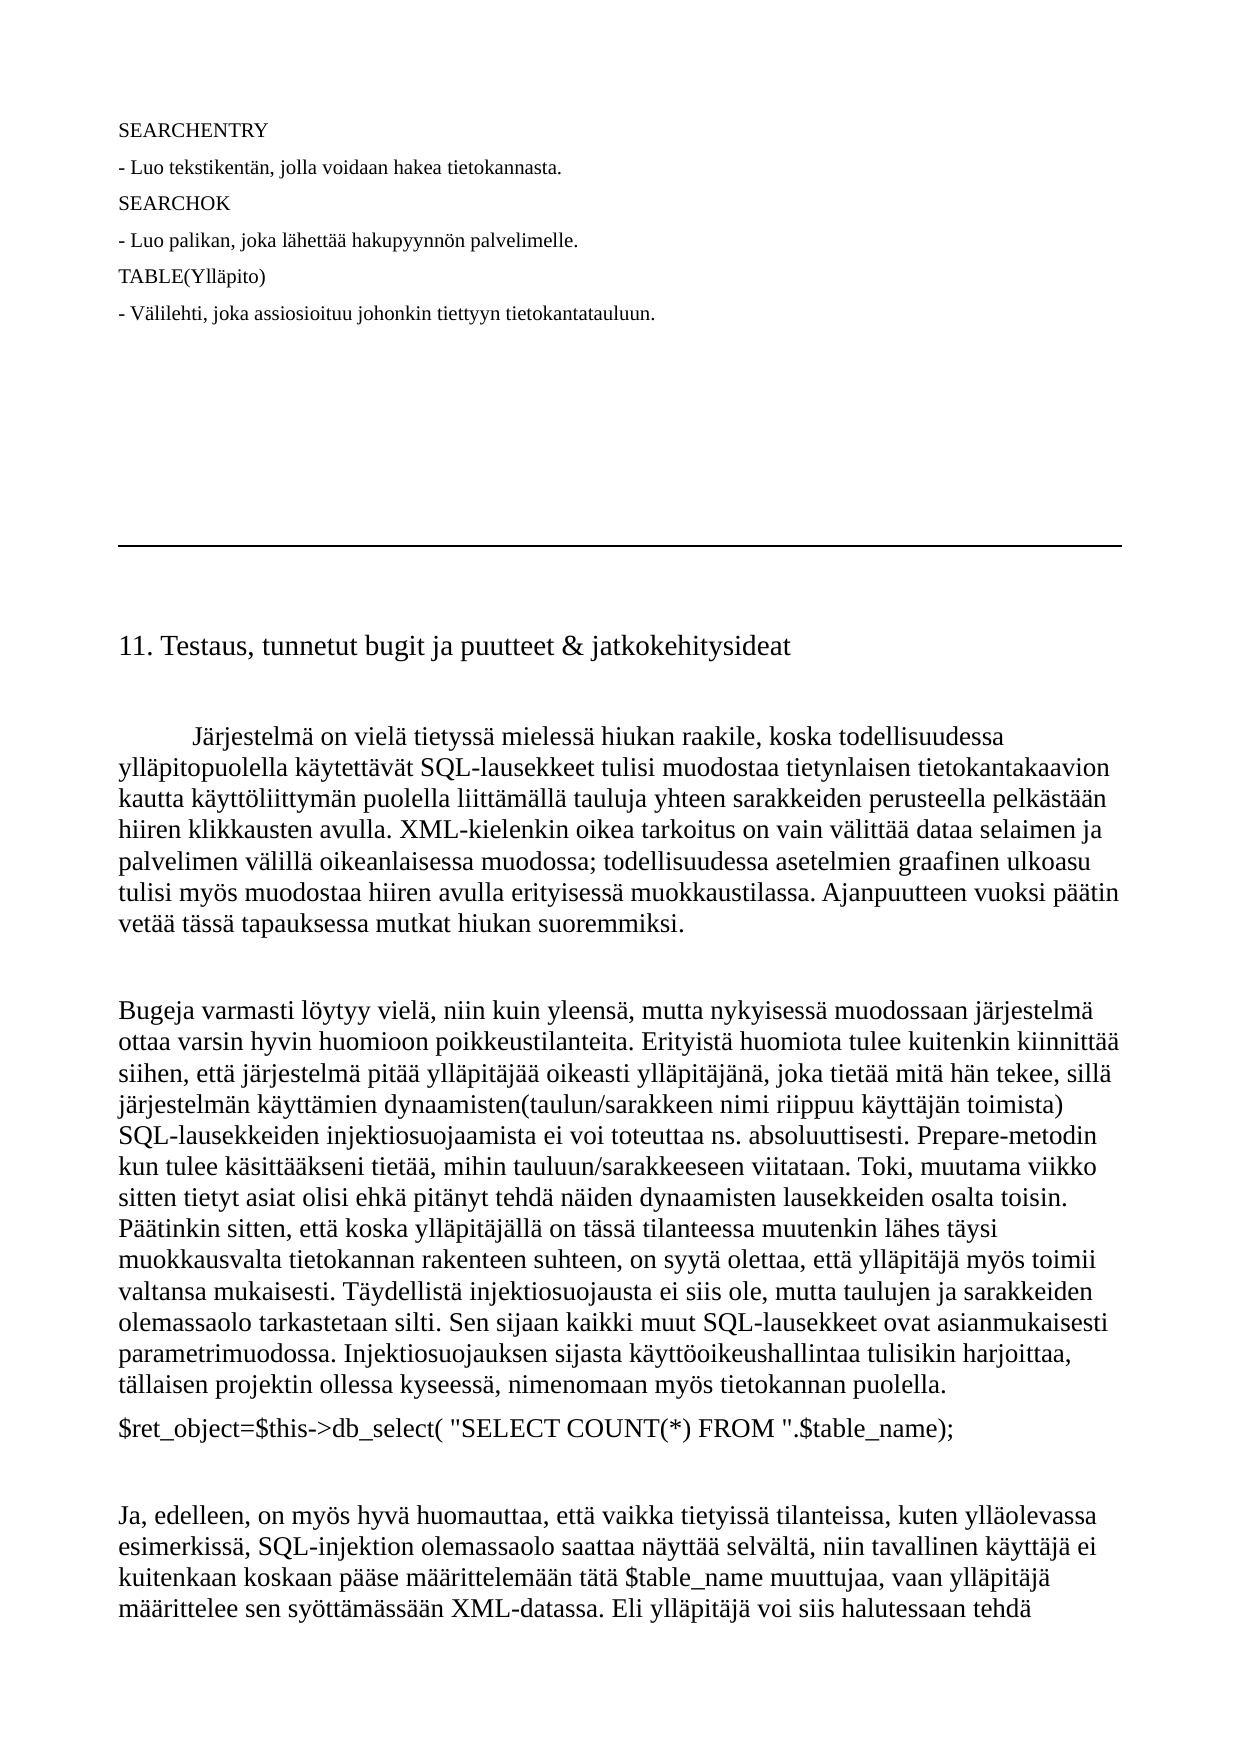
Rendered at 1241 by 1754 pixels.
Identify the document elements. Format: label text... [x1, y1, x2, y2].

text - Luo palikan, joka lähettää hakupyynnön palvelimelle. [118, 228, 1122, 252]
text SEARCHENTRY [118, 118, 1122, 142]
text $ret_object=$this->db_select( "SELECT COUNT(*) FROM ".$table_name); [118, 1412, 1122, 1443]
text Ja, edelleen, on myös hyvä huomauttaa, että vaikka tietyissä tilanteissa, kuten ylläolevassa esimerkissä, SQL-injektion olemassaolo saattaa näyttää selvältä, niin tavallinen käyttäjä ei kuitenkaan koskaan pääse määrittelemään tätä $table_name muuttujaa, vaan ylläpitäjä määrittelee sen syöttämässään XML-datassa. Eli ylläpitäjä voi siis halutessaan tehdä [118, 1499, 1122, 1624]
text Järjestelmä on vielä tietyssä mielessä hiukan raakile, koska todellisuudessa ylläpitopuolella käytettävät SQL-lausekkeet tulisi muodostaa tietynlaisen tietokantakaavion kautta käyttöliittymän puolella liittämällä tauluja yhteen sarakkeiden perusteella pelkästään hiiren klikkausten avulla. XML-kielenkin oikea tarkoitus on vain välittää dataa selaimen ja palvelimen välillä oikeanlaisessa muodossa; todellisuudessa asetelmien graafinen ulkoasu tulisi myös muodostaa hiiren avulla erityisessä muokkaustilassa. Ajanpuutteen vuoksi päätin vetää tässä tapauksessa mutkat hiukan suoremmiksi. [118, 720, 1122, 938]
text Bugeja varmasti löytyy vielä, niin kuin yleensä, mutta nykyisessä muodossaan järjestelmä ottaa varsin hyvin huomioon poikkeustilanteita. Erityistä huomiota tulee kuitenkin kiinnittää siihen, että järjestelmä pitää ylläpitäjää oikeasti ylläpitäjänä, joka tietää mitä hän tekee, sillä järjestelmän käyttämien dynaamisten(taulun/sarakkeen nimi riippuu käyttäjän toimista) SQL-lausekkeiden injektiosuojaamista ei voi toteuttaa ns. absoluuttisesti. Prepare-metodin kun tulee käsittääkseni tietää, mihin tauluun/sarakkeeseen viitataan. Toki, muutama viikko sitten tietyt asiat olisi ehkä pitänyt tehdä näiden dynaamisten lausekkeiden osalta toisin. Päätinkin sitten, että koska ylläpitäjällä on tässä tilanteessa muutenkin lähes täysi muokkausvalta tietokannan rakenteen suhteen, on syytä olettaa, että ylläpitäjä myös toimii valtansa mukaisesti. Täydellistä injektiosuojausta ei siis ole, mutta taulujen ja sarakkeiden olemassaolo tarkastetaan silti. Sen sijaan kaikki muut SQL-lausekkeet ovat asianmukaisesti parametrimuodossa. Injektiosuojauksen sijasta käyttöoikeushallintaa tulisikin harjoittaa, tällaisen projektin ollessa kyseessä, nimenomaan myös tietokannan puolella. [118, 994, 1122, 1399]
text - Luo tekstikentän, jolla voidaan hakea tietokannasta. [118, 155, 1122, 179]
text - Välilehti, joka assiosioituu johonkin tiettyyn tietokantatauluun. [118, 301, 1122, 325]
text SEARCHOK [118, 191, 1122, 215]
subtitle 11. Testaus, tunnetut bugit ja puutteet & jatkokehitysideat [118, 628, 1122, 662]
text TABLE(Ylläpito) [118, 264, 1122, 288]
